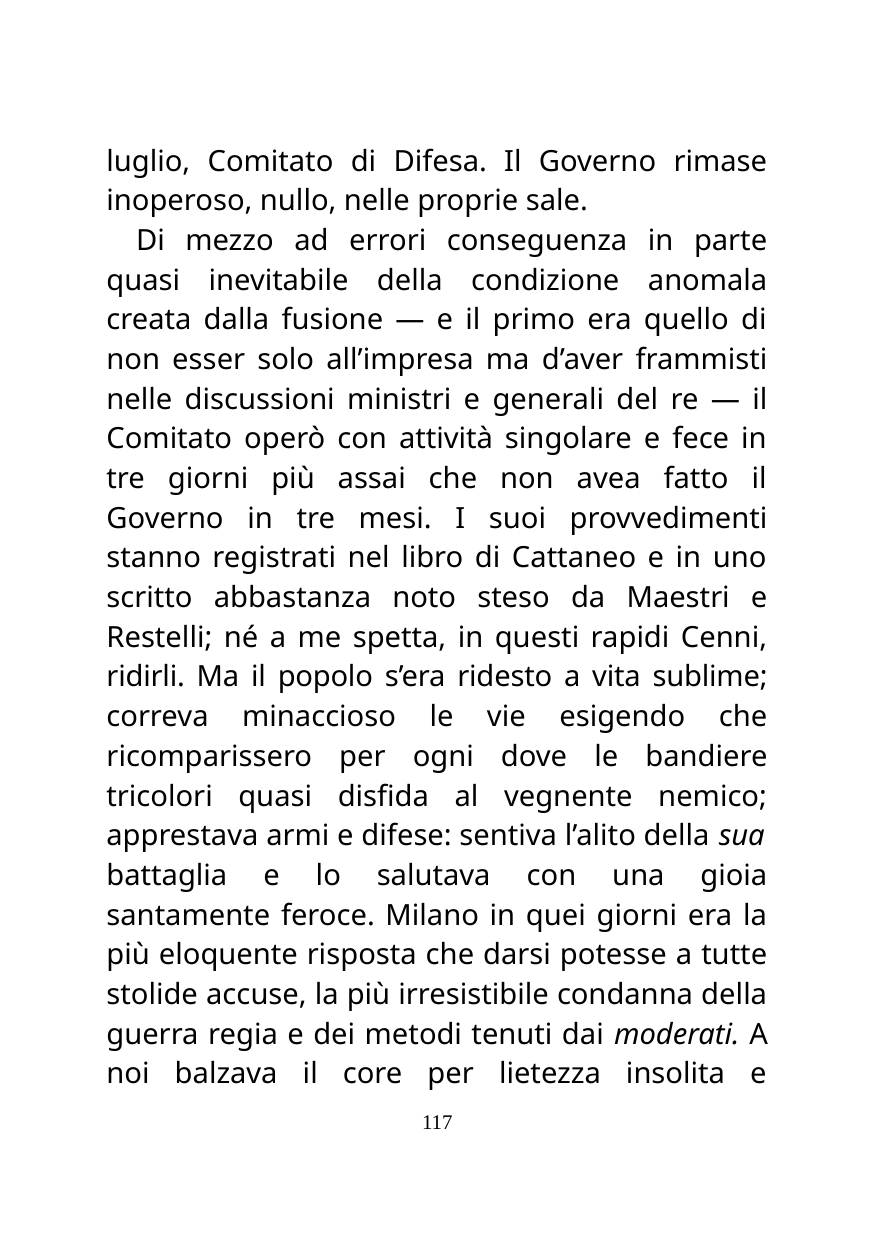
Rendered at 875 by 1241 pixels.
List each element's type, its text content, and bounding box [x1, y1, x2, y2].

text luglio, Comitato di Difesa. Il Governo rimase inoperoso, nullo, nelle proprie sale. [106, 140, 768, 219]
text Di mezzo ad errori conseguenza in parte quasi inevitabile della condizione anomala creata dalla fusione — e il primo era quello di non esser solo all’impresa ma d’aver frammisti nelle discussioni ministri e generali del re — il Comitato operò con attività singolare e fece in tre giorni più assai che non avea fatto il Governo in tre mesi. I suoi provvedimenti stanno registrati nel libro di Cattaneo e in uno scritto abbastanza noto steso da Maestri e Restelli; né a me spetta, in questi rapidi Cenni, ridirli. Ma il popolo s’era ridesto a vita sublime; correva minaccioso le vie esigendo che ricomparissero per ogni dove le bandiere tricolori quasi disfida al vegnente nemico; apprestava armi e difese: sentiva l’alito della sua battaglia e lo salutava con una gioia santamente feroce. Milano in quei giorni era la più eloquente risposta che darsi potesse a tutte stolide accuse, la più irresistibile condanna della guerra regia e dei metodi tenuti dai moderati. A noi balzava il core per lietezza insolita e [106, 219, 768, 1092]
